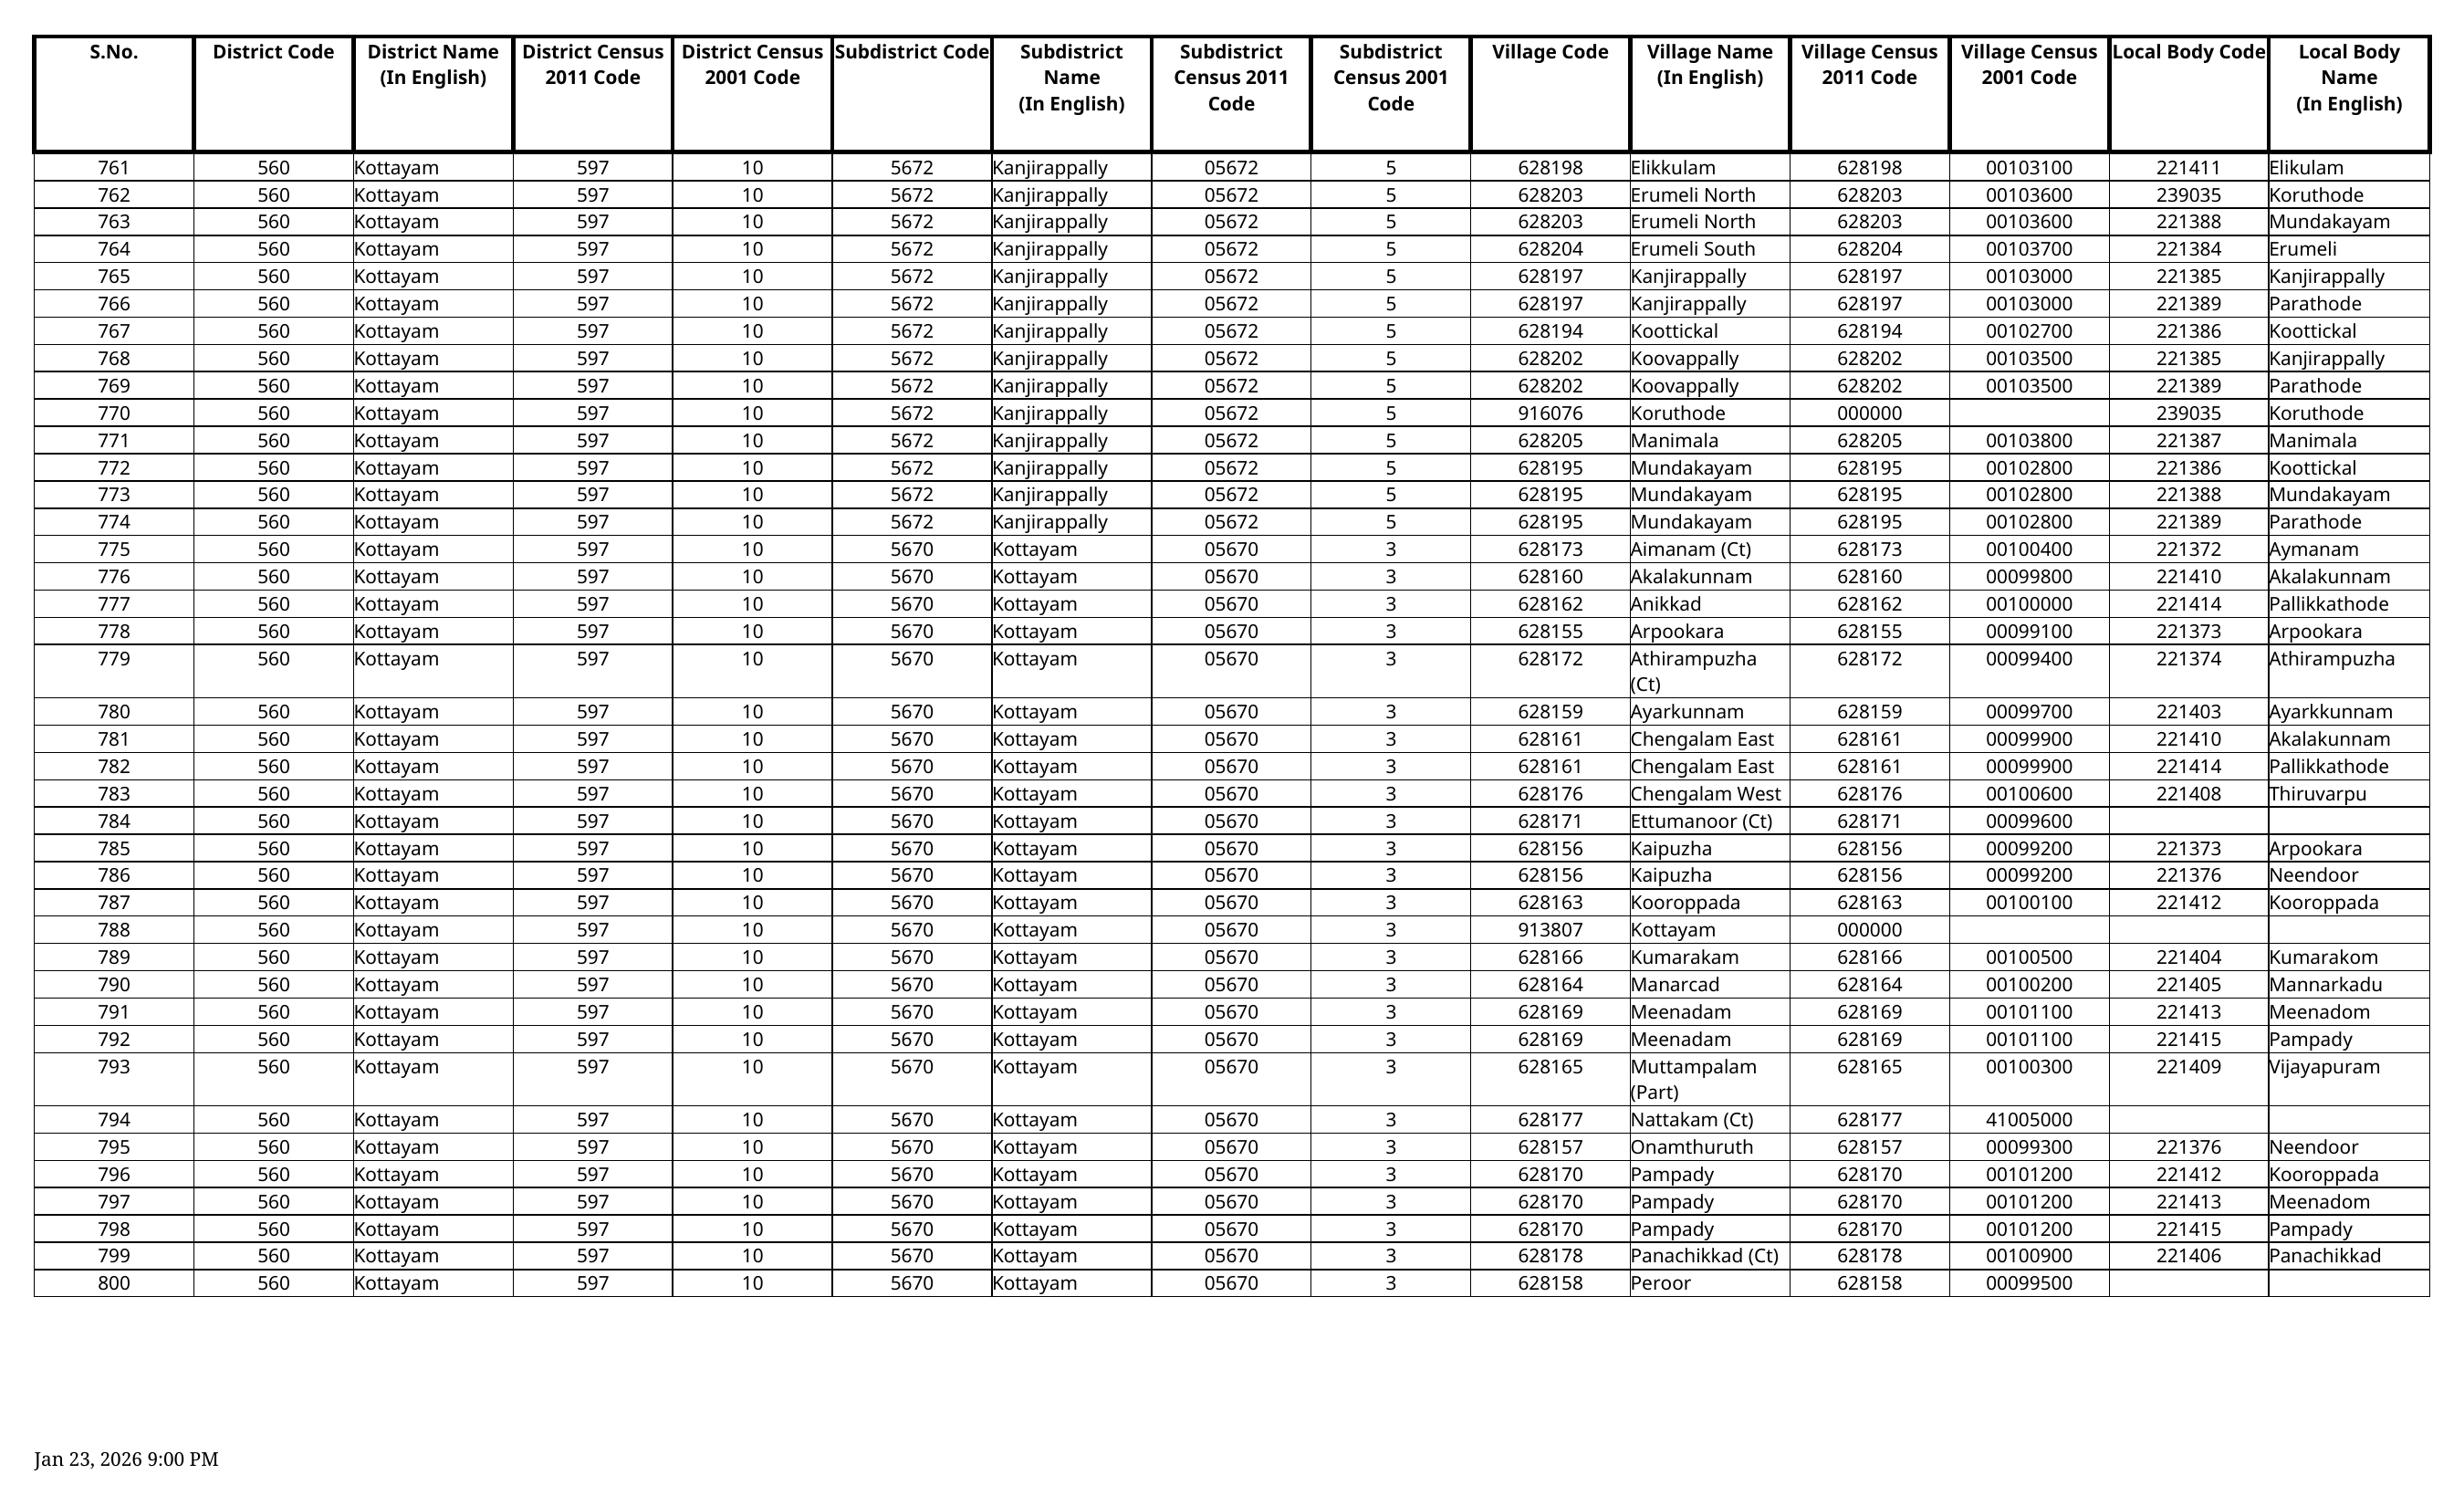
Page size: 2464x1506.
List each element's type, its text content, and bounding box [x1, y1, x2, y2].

table_cell 597 [514, 345, 672, 371]
table_header 774 [35, 509, 193, 535]
table_cell 560 [194, 1134, 353, 1160]
table_cell 00099500 [1950, 1271, 2109, 1296]
table_cell 597 [514, 1026, 672, 1051]
table_cell 05670 [1153, 1106, 1310, 1133]
table_cell 221411 [2110, 154, 2268, 180]
table_cell 628171 [1471, 808, 1630, 833]
table_cell Ayarkkunnam [2270, 698, 2429, 725]
table_cell 3 [1311, 618, 1470, 643]
table_cell Kottayam [354, 726, 513, 751]
table_cell 00100100 [1950, 890, 2109, 915]
table_cell 221410 [2110, 563, 2268, 590]
table_cell 628169 [1791, 1026, 1949, 1051]
table_cell 00099300 [1950, 1134, 2109, 1160]
table_header 773 [35, 482, 193, 507]
table_cell Erumeli [2270, 236, 2429, 262]
table_cell 5670 [833, 1243, 991, 1269]
table_cell 628202 [1471, 345, 1630, 371]
table_cell 05672 [1153, 263, 1310, 289]
table_cell 5 [1311, 509, 1470, 535]
table_cell 628159 [1471, 698, 1630, 725]
table_cell Kanjirappally [2270, 263, 2429, 289]
table_header Village Name (In English) [1633, 38, 1788, 150]
table_header Local Body Name (In English) [2271, 38, 2427, 150]
table_header Subdistrict Census 2011 Code [1154, 38, 1309, 150]
table_cell 5672 [833, 345, 991, 371]
table_cell 5670 [833, 971, 991, 998]
table_cell Kottayam [993, 698, 1151, 725]
table_cell 10 [673, 509, 831, 535]
table_header 769 [35, 372, 193, 398]
table_cell 628203 [1471, 209, 1630, 235]
table_header 787 [35, 890, 193, 915]
table_cell Parathode [2270, 290, 2429, 317]
table_cell 913807 [1471, 916, 1630, 943]
table_header 798 [35, 1216, 193, 1241]
table_cell 628165 [1791, 1053, 1949, 1105]
table_cell 628170 [1791, 1161, 1949, 1187]
table_cell Kottayam [993, 618, 1151, 643]
table_cell [2110, 1106, 2268, 1133]
table_cell 221389 [2110, 509, 2268, 535]
table_header 781 [35, 726, 193, 751]
table_cell [1950, 400, 2109, 425]
table_header 800 [35, 1271, 193, 1296]
table_cell Mannarkadu [2270, 971, 2429, 998]
table_cell 597 [514, 400, 672, 425]
table_cell 3 [1311, 971, 1470, 998]
table_cell 00101100 [1950, 999, 2109, 1024]
table_cell 3 [1311, 916, 1470, 943]
table_cell 221385 [2110, 263, 2268, 289]
table_cell Kottayam [354, 1243, 513, 1269]
table_header 775 [35, 536, 193, 562]
table_cell 239035 [2110, 182, 2268, 207]
table_header Subdistrict Name (In English) [994, 38, 1150, 150]
table_cell 10 [673, 182, 831, 207]
table_cell 5 [1311, 482, 1470, 507]
table_cell 597 [514, 209, 672, 235]
table_cell 10 [673, 290, 831, 317]
table_cell 628195 [1471, 482, 1630, 507]
table_cell Kooroppada [2270, 1161, 2429, 1187]
table_cell Elikkulam [1631, 154, 1790, 180]
table_cell Kanjirappally [993, 345, 1151, 371]
table_cell 00103600 [1950, 182, 2109, 207]
table_cell Meenadom [2270, 1188, 2429, 1214]
table_cell 628202 [1791, 345, 1949, 371]
table_cell 221373 [2110, 835, 2268, 861]
table_cell Kottayam [993, 1134, 1151, 1160]
table_cell 560 [194, 890, 353, 915]
table_cell 628198 [1791, 154, 1949, 180]
table_cell 628194 [1471, 318, 1630, 344]
table_cell 05670 [1153, 1188, 1310, 1214]
table_cell 628205 [1791, 427, 1949, 453]
table_header 768 [35, 345, 193, 371]
table_cell 5670 [833, 645, 991, 697]
table_cell 628157 [1471, 1134, 1630, 1160]
table_cell 3 [1311, 999, 1470, 1024]
table_cell 05672 [1153, 345, 1310, 371]
table_cell Mundakayam [2270, 482, 2429, 507]
table_cell 00101100 [1950, 1026, 2109, 1051]
table_cell 221386 [2110, 455, 2268, 480]
table_cell 628205 [1471, 427, 1630, 453]
table_cell 560 [194, 182, 353, 207]
table_cell 3 [1311, 1053, 1470, 1105]
table_cell Kottayam [993, 645, 1151, 697]
table_cell 628169 [1471, 999, 1630, 1024]
table_cell 5670 [833, 1271, 991, 1296]
table_header S.No. [37, 38, 192, 150]
table_cell Kottayam [354, 455, 513, 480]
table_cell Athirampuzha [2270, 645, 2429, 697]
table_cell Erumeli North [1631, 182, 1790, 207]
table_cell Kottayam [354, 1106, 513, 1133]
table_cell 00100300 [1950, 1053, 2109, 1105]
table_cell 5672 [833, 182, 991, 207]
table_cell 3 [1311, 1026, 1470, 1051]
table_cell 628161 [1791, 753, 1949, 779]
table_cell Kottayam [354, 400, 513, 425]
table_cell Kottayam [993, 563, 1151, 590]
table_cell Arpookara [2270, 835, 2429, 861]
table_cell 05670 [1153, 591, 1310, 617]
table_cell 5672 [833, 236, 991, 262]
table_cell 628172 [1791, 645, 1949, 697]
table_cell 221406 [2110, 1243, 2268, 1269]
table_cell Kottayam [354, 645, 513, 697]
table_cell 00099200 [1950, 835, 2109, 861]
table_cell Pallikkathode [2270, 591, 2429, 617]
table_cell Kaipuzha [1631, 835, 1790, 861]
table_cell 597 [514, 318, 672, 344]
table_cell 5670 [833, 808, 991, 833]
table_cell Kottayam [354, 753, 513, 779]
table_cell 560 [194, 536, 353, 562]
table_cell 5672 [833, 400, 991, 425]
table_cell 560 [194, 971, 353, 998]
table_cell 597 [514, 1216, 672, 1241]
table_cell Kottayam [993, 753, 1151, 779]
table_cell 10 [673, 400, 831, 425]
table_cell Mundakayam [1631, 455, 1790, 480]
table_cell Pampady [2270, 1026, 2429, 1051]
table_cell 916076 [1471, 400, 1630, 425]
table_cell Kanjirappally [993, 290, 1151, 317]
table_cell Kottayam [354, 890, 513, 915]
table_cell 10 [673, 1243, 831, 1269]
table_cell 628197 [1471, 263, 1630, 289]
table_cell Kooroppada [1631, 890, 1790, 915]
table_cell Manimala [2270, 427, 2429, 453]
table_cell 05670 [1153, 808, 1310, 833]
table_cell 628158 [1471, 1271, 1630, 1296]
table_cell Kottayam [354, 1134, 513, 1160]
table_cell Kottayam [993, 1161, 1151, 1187]
table_cell 628160 [1471, 563, 1630, 590]
table_cell 597 [514, 944, 672, 970]
table_header 799 [35, 1243, 193, 1269]
table_cell [35, 671, 193, 697]
table_cell 05670 [1153, 753, 1310, 779]
table_cell Kanjirappally [993, 154, 1151, 180]
table_cell 05672 [1153, 400, 1310, 425]
table_header 780 [35, 698, 193, 725]
table_cell Kottayam [993, 591, 1151, 617]
table_header District Census 2001 Code [674, 38, 830, 150]
table_cell 3 [1311, 698, 1470, 725]
table_cell 5670 [833, 726, 991, 751]
table_cell Kottayam [354, 509, 513, 535]
table_cell Kottayam [1631, 916, 1790, 943]
table_cell 628202 [1471, 372, 1630, 398]
table_cell Kanjirappally [993, 318, 1151, 344]
table_cell 5 [1311, 400, 1470, 425]
table_cell 597 [514, 808, 672, 833]
table_cell 628173 [1471, 536, 1630, 562]
table_cell 221414 [2110, 753, 2268, 779]
table_cell Kaipuzha [1631, 863, 1790, 888]
table_cell 00100400 [1950, 536, 2109, 562]
table_cell 628163 [1791, 890, 1949, 915]
table_cell 597 [514, 698, 672, 725]
table_header 777 [35, 591, 193, 617]
table_cell Kottayam [993, 971, 1151, 998]
table_cell 5670 [833, 591, 991, 617]
table_cell 628195 [1471, 509, 1630, 535]
table_cell 597 [514, 236, 672, 262]
table_cell 628203 [1471, 182, 1630, 207]
table_cell 3 [1311, 753, 1470, 779]
table_cell 628160 [1791, 563, 1949, 590]
table_cell 10 [673, 808, 831, 833]
table_cell Akalakunnam [2270, 726, 2429, 751]
table_header Subdistrict Census 2001 Code [1313, 38, 1468, 150]
table_cell Ettumanoor (Ct) [1631, 808, 1790, 833]
table_cell Kottayam [993, 863, 1151, 888]
table_cell Kottayam [354, 698, 513, 725]
table_cell Kottayam [354, 536, 513, 562]
table_cell 628169 [1471, 1026, 1630, 1051]
table_cell 10 [673, 916, 831, 943]
table_header Village Census 2011 Code [1792, 38, 1947, 150]
table_cell 5670 [833, 1188, 991, 1214]
table_cell 221384 [2110, 236, 2268, 262]
table_cell 05672 [1153, 427, 1310, 453]
table_cell 628170 [1471, 1188, 1630, 1214]
table_cell 3 [1311, 1134, 1470, 1160]
table_cell 5672 [833, 482, 991, 507]
table_cell Koottickal [1631, 318, 1790, 344]
table_cell 5672 [833, 290, 991, 317]
table_cell Kanjirappally [993, 427, 1151, 453]
table_cell 597 [514, 372, 672, 398]
table_cell 560 [194, 1053, 353, 1105]
table_cell 10 [673, 209, 831, 235]
table_cell 00100500 [1950, 944, 2109, 970]
table_cell 628166 [1471, 944, 1630, 970]
table_cell 3 [1311, 1188, 1470, 1214]
table_cell Kottayam [993, 780, 1151, 806]
table_cell 560 [194, 698, 353, 725]
table_cell 10 [673, 1106, 831, 1133]
table_cell 628194 [1791, 318, 1949, 344]
table_cell Kanjirappally [993, 509, 1151, 535]
table_cell Kottayam [993, 536, 1151, 562]
table_cell 5670 [833, 618, 991, 643]
table_cell 10 [673, 753, 831, 779]
table_cell 597 [514, 916, 672, 943]
table_cell 05670 [1153, 1026, 1310, 1051]
table_cell 221413 [2110, 999, 2268, 1024]
table_cell 5672 [833, 263, 991, 289]
table_cell 10 [673, 835, 831, 861]
table_cell 597 [514, 999, 672, 1024]
table_cell 597 [514, 482, 672, 507]
table_cell 5670 [833, 999, 991, 1024]
table_cell 5670 [833, 780, 991, 806]
table_cell 560 [194, 427, 353, 453]
table_cell 221373 [2110, 618, 2268, 643]
table_cell 10 [673, 618, 831, 643]
table_cell Kumarakam [1631, 944, 1790, 970]
table_cell Kottayam [993, 1216, 1151, 1241]
table_cell 10 [673, 1216, 831, 1241]
table_cell 221412 [2110, 890, 2268, 915]
table_cell 10 [673, 345, 831, 371]
table_cell 05672 [1153, 154, 1310, 180]
table_cell 560 [194, 944, 353, 970]
table_cell 10 [673, 372, 831, 398]
table_cell Kottayam [354, 1216, 513, 1241]
table_cell 00099100 [1950, 618, 2109, 643]
table_header 761 [35, 154, 193, 180]
table_cell 628158 [1791, 1271, 1949, 1296]
table_cell 597 [514, 645, 672, 697]
table_cell 628170 [1471, 1161, 1630, 1187]
table_cell 628159 [1791, 698, 1949, 725]
table_cell Kottayam [993, 999, 1151, 1024]
table_header 790 [35, 971, 193, 998]
table_cell 221414 [2110, 591, 2268, 617]
table_cell Akalakunnam [2270, 563, 2429, 590]
table_cell Aymanam [2270, 536, 2429, 562]
table_cell Kottayam [993, 916, 1151, 943]
table_cell Kanjirappally [993, 400, 1151, 425]
table_cell 628170 [1471, 1216, 1630, 1241]
table_header 770 [35, 400, 193, 425]
table_cell 597 [514, 1188, 672, 1214]
table_cell Kottayam [354, 563, 513, 590]
table_cell Koottickal [2270, 318, 2429, 344]
table_header 795 [35, 1134, 193, 1160]
table_cell 05670 [1153, 698, 1310, 725]
table_cell 10 [673, 482, 831, 507]
table_cell 628155 [1471, 618, 1630, 643]
table_header Subdistrict Code [834, 38, 990, 150]
table_cell 10 [673, 645, 831, 697]
table_cell 628156 [1791, 863, 1949, 888]
table_cell 560 [194, 1216, 353, 1241]
table_cell 597 [514, 290, 672, 317]
table_cell 5 [1311, 318, 1470, 344]
table_cell 597 [514, 591, 672, 617]
table_cell 221415 [2110, 1026, 2268, 1051]
table_cell 00102800 [1950, 509, 2109, 535]
table_cell Kottayam [993, 890, 1151, 915]
table_cell 560 [194, 372, 353, 398]
table_cell 221389 [2110, 372, 2268, 398]
table_cell 5670 [833, 1216, 991, 1241]
table_cell 5670 [833, 1053, 991, 1105]
table_cell Parathode [2270, 372, 2429, 398]
table_cell 05670 [1153, 1053, 1310, 1105]
table_header 783 [35, 780, 193, 806]
table_cell Kumarakom [2270, 944, 2429, 970]
table_header 791 [35, 999, 193, 1024]
table_cell 597 [514, 1053, 672, 1105]
table_cell 560 [194, 482, 353, 507]
table_cell 05670 [1153, 1271, 1310, 1296]
table_cell 628170 [1791, 1188, 1949, 1214]
table_cell [2110, 808, 2268, 833]
table_cell [2270, 1106, 2429, 1133]
table_cell 10 [673, 1188, 831, 1214]
table_cell 10 [673, 263, 831, 289]
table_cell 560 [194, 290, 353, 317]
table_header 779 [35, 645, 193, 671]
table_cell Mundakayam [1631, 509, 1790, 535]
table_cell 00103100 [1950, 154, 2109, 180]
table_cell 628171 [1791, 808, 1949, 833]
table_cell Kottayam [354, 780, 513, 806]
table_cell 5672 [833, 372, 991, 398]
table_cell 00100000 [1950, 591, 2109, 617]
table_cell 597 [514, 263, 672, 289]
table_cell Kottayam [354, 263, 513, 289]
table_header 786 [35, 863, 193, 888]
table_cell Meenadom [2270, 999, 2429, 1024]
table_cell 3 [1311, 944, 1470, 970]
table_header Local Body Code [2112, 38, 2267, 150]
table_cell 560 [194, 1161, 353, 1187]
table_cell 5 [1311, 182, 1470, 207]
table_cell 00102800 [1950, 455, 2109, 480]
table_cell 221374 [2110, 645, 2268, 697]
table_cell Kanjirappally [1631, 290, 1790, 317]
table_cell Manarcad [1631, 971, 1790, 998]
table_cell [2270, 916, 2429, 943]
table_cell Kottayam [354, 236, 513, 262]
table_cell 221386 [2110, 318, 2268, 344]
table_cell 597 [514, 971, 672, 998]
table_cell Kottayam [354, 372, 513, 398]
table_cell Chengalam East [1631, 726, 1790, 751]
table_cell 628178 [1791, 1243, 1949, 1269]
table_header 771 [35, 427, 193, 453]
table_header 776 [35, 563, 193, 590]
table_cell 560 [194, 509, 353, 535]
table_cell 00101200 [1950, 1188, 2109, 1214]
table_cell 560 [194, 209, 353, 235]
table_cell 3 [1311, 863, 1470, 888]
table_cell 597 [514, 427, 672, 453]
table_cell 05672 [1153, 182, 1310, 207]
table_cell 05672 [1153, 482, 1310, 507]
table_cell 221403 [2110, 698, 2268, 725]
table_cell 221376 [2110, 1134, 2268, 1160]
table_cell Kanjirappally [993, 236, 1151, 262]
table_cell 560 [194, 753, 353, 779]
table_cell 221376 [2110, 863, 2268, 888]
table_cell 3 [1311, 563, 1470, 590]
table_cell 628202 [1791, 372, 1949, 398]
table_cell 5672 [833, 318, 991, 344]
table_cell 05670 [1153, 1216, 1310, 1241]
table_cell Kanjirappally [993, 372, 1151, 398]
table_cell 05672 [1153, 209, 1310, 235]
table_cell 628156 [1471, 835, 1630, 861]
table_cell 41005000 [1950, 1106, 2109, 1133]
table_cell 5670 [833, 753, 991, 779]
table_cell 05670 [1153, 999, 1310, 1024]
table_header 782 [35, 753, 193, 779]
table_cell 10 [673, 455, 831, 480]
table_cell Panachikkad (Ct) [1631, 1243, 1790, 1269]
table_cell 628195 [1791, 455, 1949, 480]
table_cell 00101200 [1950, 1216, 2109, 1241]
table_cell 597 [514, 1134, 672, 1160]
table_cell Kottayam [354, 154, 513, 180]
table_cell 597 [514, 863, 672, 888]
table_cell Neendoor [2270, 1134, 2429, 1160]
table_cell 5 [1311, 209, 1470, 235]
table_cell 597 [514, 536, 672, 562]
table_cell 10 [673, 1161, 831, 1187]
table_header 789 [35, 944, 193, 970]
table_cell Anikkad [1631, 591, 1790, 617]
table_cell 10 [673, 944, 831, 970]
table_cell Koovappally [1631, 372, 1790, 398]
table_cell 5670 [833, 1161, 991, 1187]
table_header 765 [35, 263, 193, 289]
table_cell 00103000 [1950, 263, 2109, 289]
table_cell 628176 [1791, 780, 1949, 806]
table_cell 560 [194, 455, 353, 480]
table_cell Koottickal [2270, 455, 2429, 480]
table_cell 597 [514, 726, 672, 751]
table_cell 628161 [1471, 753, 1630, 779]
table_cell Neendoor [2270, 863, 2429, 888]
table_cell 10 [673, 591, 831, 617]
table_cell Pallikkathode [2270, 753, 2429, 779]
table_cell 3 [1311, 536, 1470, 562]
table_cell 560 [194, 1188, 353, 1214]
table_cell 05672 [1153, 455, 1310, 480]
table_cell 628173 [1791, 536, 1949, 562]
table_cell 00103500 [1950, 372, 2109, 398]
table_cell Mundakayam [2270, 209, 2429, 235]
table_cell Kottayam [354, 182, 513, 207]
table_cell 628161 [1791, 726, 1949, 751]
table_cell Chengalam East [1631, 753, 1790, 779]
table_cell 05672 [1153, 372, 1310, 398]
table_cell Athirampuzha (Ct) [1631, 645, 1790, 697]
table_cell Parathode [2270, 509, 2429, 535]
table_cell 10 [673, 236, 831, 262]
table_cell 628197 [1471, 290, 1630, 317]
table_cell 560 [194, 263, 353, 289]
table_cell [2270, 1271, 2429, 1296]
table_cell 00099800 [1950, 563, 2109, 590]
table_cell 05670 [1153, 1134, 1310, 1160]
table_cell 00100900 [1950, 1243, 2109, 1269]
table_cell Kanjirappally [993, 182, 1151, 207]
table_cell 5672 [833, 209, 991, 235]
table_cell Mundakayam [1631, 482, 1790, 507]
table_cell 05670 [1153, 536, 1310, 562]
table_cell 221405 [2110, 971, 2268, 998]
table_cell 560 [194, 236, 353, 262]
table_cell 5670 [833, 944, 991, 970]
table_cell 05672 [1153, 290, 1310, 317]
table_cell Erumeli South [1631, 236, 1790, 262]
table_cell 10 [673, 1134, 831, 1160]
table_cell 221388 [2110, 482, 2268, 507]
table_cell Thiruvarpu [2270, 780, 2429, 806]
table_cell Kottayam [354, 1271, 513, 1296]
table_cell 05670 [1153, 863, 1310, 888]
table_cell 05670 [1153, 890, 1310, 915]
table_cell 628204 [1791, 236, 1949, 262]
table_cell 05670 [1153, 916, 1310, 943]
table_cell [2270, 808, 2429, 833]
table_cell Erumeli North [1631, 209, 1790, 235]
table_cell 05670 [1153, 1161, 1310, 1187]
table_cell 3 [1311, 808, 1470, 833]
table_cell 221387 [2110, 427, 2268, 453]
table_cell 10 [673, 726, 831, 751]
table_cell 560 [194, 780, 353, 806]
table_cell Kottayam [993, 808, 1151, 833]
table_cell 628204 [1471, 236, 1630, 262]
table_cell 10 [673, 971, 831, 998]
table_cell 3 [1311, 780, 1470, 806]
table_cell Kottayam [354, 1188, 513, 1214]
table_cell 221385 [2110, 345, 2268, 371]
table_cell Kottayam [354, 318, 513, 344]
table_cell 5670 [833, 916, 991, 943]
table_cell 628195 [1791, 482, 1949, 507]
table_cell Panachikkad [2270, 1243, 2429, 1269]
table_cell 3 [1311, 835, 1470, 861]
table_cell 00100200 [1950, 971, 2109, 998]
table_header Village Code [1473, 38, 1628, 150]
table_cell 597 [514, 182, 672, 207]
table_cell 628162 [1471, 591, 1630, 617]
table_header District Name (In English) [356, 38, 511, 150]
table_cell 05672 [1153, 509, 1310, 535]
table_cell 560 [194, 1026, 353, 1051]
table_cell 597 [514, 780, 672, 806]
table_header 785 [35, 835, 193, 861]
table_cell 560 [194, 400, 353, 425]
table_cell 628198 [1471, 154, 1630, 180]
table_cell Kottayam [993, 944, 1151, 970]
table_cell 00099400 [1950, 645, 2109, 697]
table_cell 597 [514, 753, 672, 779]
table_cell 597 [514, 835, 672, 861]
table_cell 597 [514, 509, 672, 535]
table_cell 597 [514, 1106, 672, 1133]
table_cell Kanjirappally [993, 482, 1151, 507]
table_cell 00103600 [1950, 209, 2109, 235]
table_cell Pampady [1631, 1161, 1790, 1187]
table_cell 5672 [833, 427, 991, 453]
table_cell 628195 [1791, 509, 1949, 535]
table_cell Kottayam [993, 1106, 1151, 1133]
table_header 767 [35, 318, 193, 344]
table_cell 628163 [1471, 890, 1630, 915]
table_cell Kottayam [993, 1188, 1151, 1214]
table_header 772 [35, 455, 193, 480]
table_cell 628165 [1471, 1053, 1630, 1105]
table_cell 221415 [2110, 1216, 2268, 1241]
table_cell 00103800 [1950, 427, 2109, 453]
table_cell 628157 [1791, 1134, 1949, 1160]
table_cell Koruthode [1631, 400, 1790, 425]
table_cell 5672 [833, 509, 991, 535]
table_cell 628169 [1791, 999, 1949, 1024]
table_cell [2110, 1271, 2268, 1296]
table_cell Kottayam [354, 345, 513, 371]
table_cell 560 [194, 345, 353, 371]
table_cell 10 [673, 536, 831, 562]
table_cell Kottayam [354, 427, 513, 453]
table_cell 5670 [833, 563, 991, 590]
table_cell Kottayam [354, 971, 513, 998]
table_cell 00099900 [1950, 726, 2109, 751]
table_cell 00099900 [1950, 753, 2109, 779]
table_cell Nattakam (Ct) [1631, 1106, 1790, 1133]
table_cell Kanjirappally [993, 263, 1151, 289]
table_cell 05670 [1153, 618, 1310, 643]
table_cell Kottayam [354, 290, 513, 317]
table_cell 239035 [2110, 400, 2268, 425]
table_header District Code [196, 38, 351, 150]
table_cell 10 [673, 318, 831, 344]
table_cell 00103500 [1950, 345, 2109, 371]
table_header 763 [35, 209, 193, 235]
table_cell 5670 [833, 536, 991, 562]
table_cell 05670 [1153, 645, 1310, 697]
table_cell Kanjirappally [993, 455, 1151, 480]
table_cell 5 [1311, 427, 1470, 453]
table_cell Kooroppada [2270, 890, 2429, 915]
table_cell Koruthode [2270, 400, 2429, 425]
table_cell Aimanam (Ct) [1631, 536, 1790, 562]
table_cell [2110, 916, 2268, 943]
table_cell 221389 [2110, 290, 2268, 317]
table_cell 05672 [1153, 236, 1310, 262]
table_cell 628195 [1471, 455, 1630, 480]
table_cell 597 [514, 1271, 672, 1296]
table_cell Kottayam [354, 808, 513, 833]
table_cell 628166 [1791, 944, 1949, 970]
table_header Village Census 2001 Code [1952, 38, 2107, 150]
table_cell 221412 [2110, 1161, 2268, 1187]
table_cell 597 [514, 154, 672, 180]
table_cell 3 [1311, 1271, 1470, 1296]
table_cell 10 [673, 1271, 831, 1296]
table_cell Pampady [1631, 1188, 1790, 1214]
table_cell 00103000 [1950, 290, 2109, 317]
table_cell 00103700 [1950, 236, 2109, 262]
table_cell Chengalam West [1631, 780, 1790, 806]
table_cell 10 [673, 1026, 831, 1051]
table_cell 221408 [2110, 780, 2268, 806]
table_cell 597 [514, 1161, 672, 1187]
table_cell Kottayam [993, 1026, 1151, 1051]
table_cell Kottayam [354, 209, 513, 235]
table_cell 628164 [1791, 971, 1949, 998]
table_cell Kanjirappally [1631, 263, 1790, 289]
table_cell 5670 [833, 1026, 991, 1051]
table_cell Kanjirappally [993, 209, 1151, 235]
table_cell 10 [673, 1053, 831, 1105]
table_cell 05670 [1153, 726, 1310, 751]
table_cell 628155 [1791, 618, 1949, 643]
table_cell 10 [673, 863, 831, 888]
table_cell 3 [1311, 726, 1470, 751]
table_cell 5 [1311, 372, 1470, 398]
table_cell Arpookara [1631, 618, 1790, 643]
table_cell 221372 [2110, 536, 2268, 562]
table_cell 560 [194, 318, 353, 344]
table_header 778 [35, 618, 193, 643]
table_cell 5670 [833, 835, 991, 861]
table_cell 05670 [1153, 563, 1310, 590]
table_cell Kottayam [354, 916, 513, 943]
table_cell 560 [194, 863, 353, 888]
table_cell 628177 [1791, 1106, 1949, 1133]
table_cell Kottayam [354, 1026, 513, 1051]
table_cell 3 [1311, 591, 1470, 617]
table_cell 5 [1311, 455, 1470, 480]
table_cell 628161 [1471, 726, 1630, 751]
table_cell 10 [673, 698, 831, 725]
table_cell 3 [1311, 1216, 1470, 1241]
table_cell 628178 [1471, 1243, 1630, 1269]
table_cell 560 [194, 618, 353, 643]
table_cell 05670 [1153, 1243, 1310, 1269]
table_cell 05670 [1153, 780, 1310, 806]
table_cell 5672 [833, 154, 991, 180]
table_cell 221410 [2110, 726, 2268, 751]
table_cell Kottayam [993, 835, 1151, 861]
table_cell 5 [1311, 154, 1470, 180]
table_cell 00099200 [1950, 863, 2109, 888]
table_cell 597 [514, 563, 672, 590]
table_cell 5 [1311, 236, 1470, 262]
table_cell Kottayam [354, 835, 513, 861]
table_cell 5670 [833, 698, 991, 725]
table_header 792 [35, 1026, 193, 1051]
table_cell Kottayam [354, 944, 513, 970]
table_cell 597 [514, 455, 672, 480]
table_header 764 [35, 236, 193, 262]
table_cell 560 [194, 563, 353, 590]
table_header 797 [35, 1188, 193, 1214]
table_cell 3 [1311, 1243, 1470, 1269]
table_cell 628170 [1791, 1216, 1949, 1241]
table_cell 597 [514, 1243, 672, 1269]
table_cell 560 [194, 916, 353, 943]
table_cell 10 [673, 563, 831, 590]
table_cell 628203 [1791, 182, 1949, 207]
table_cell Muttampalam (Part) [1631, 1053, 1790, 1105]
table_cell 628197 [1791, 290, 1949, 317]
table_cell 05670 [1153, 944, 1310, 970]
table_cell 10 [673, 427, 831, 453]
table_header 796 [35, 1161, 193, 1187]
table_cell Kottayam [354, 482, 513, 507]
table_cell 628156 [1471, 863, 1630, 888]
table_header 793 [35, 1053, 193, 1079]
table_cell 221388 [2110, 209, 2268, 235]
table_cell Pampady [1631, 1216, 1790, 1241]
table_cell Pampady [2270, 1216, 2429, 1241]
table_cell 3 [1311, 645, 1470, 697]
table_cell 597 [514, 890, 672, 915]
table_cell 5670 [833, 890, 991, 915]
table_cell Vijayapuram [2270, 1053, 2429, 1105]
table_cell 560 [194, 645, 353, 697]
table_cell Kottayam [354, 1053, 513, 1105]
table_cell Koovappally [1631, 345, 1790, 371]
table_cell Ayarkunnam [1631, 698, 1790, 725]
table_cell 628172 [1471, 645, 1630, 697]
table_cell Arpookara [2270, 618, 2429, 643]
table_cell 560 [194, 808, 353, 833]
table_cell Kottayam [993, 1271, 1151, 1296]
table_cell Kottayam [354, 618, 513, 643]
table_cell 5 [1311, 345, 1470, 371]
table_cell Meenadam [1631, 1026, 1790, 1051]
table_cell 3 [1311, 890, 1470, 915]
table_cell Kottayam [993, 726, 1151, 751]
table_cell 00102800 [1950, 482, 2109, 507]
table_cell Kanjirappally [2270, 345, 2429, 371]
table_header 784 [35, 808, 193, 833]
table_cell 560 [194, 1243, 353, 1269]
table_cell 560 [194, 154, 353, 180]
table_cell 221404 [2110, 944, 2268, 970]
table_cell Peroor [1631, 1271, 1790, 1296]
table_header 794 [35, 1106, 193, 1133]
table_cell 628164 [1471, 971, 1630, 998]
table_cell 5672 [833, 455, 991, 480]
table_cell 628162 [1791, 591, 1949, 617]
table_cell 000000 [1791, 400, 1949, 425]
table_header District Census 2011 Code [516, 38, 671, 150]
table_cell 00100600 [1950, 780, 2109, 806]
table_cell 221409 [2110, 1053, 2268, 1105]
table_cell Kottayam [354, 591, 513, 617]
table_cell 560 [194, 1271, 353, 1296]
table_cell Manimala [1631, 427, 1790, 453]
table_cell 5670 [833, 1134, 991, 1160]
table_cell Kottayam [354, 863, 513, 888]
table_cell 560 [194, 726, 353, 751]
table_cell 3 [1311, 1106, 1470, 1133]
table_cell 5 [1311, 290, 1470, 317]
table_cell Kottayam [354, 999, 513, 1024]
table_cell 05670 [1153, 835, 1310, 861]
table_cell 00099700 [1950, 698, 2109, 725]
table_cell 560 [194, 835, 353, 861]
table_cell 10 [673, 780, 831, 806]
table_cell Kottayam [993, 1053, 1151, 1105]
table_cell 3 [1311, 1161, 1470, 1187]
table_cell 05672 [1153, 318, 1310, 344]
table_cell 628177 [1471, 1106, 1630, 1133]
table_cell Akalakunnam [1631, 563, 1790, 590]
table_cell 221413 [2110, 1188, 2268, 1214]
table_cell Kottayam [993, 1243, 1151, 1269]
table_cell 628176 [1471, 780, 1630, 806]
table_cell 00101200 [1950, 1161, 2109, 1187]
table_cell 000000 [1791, 916, 1949, 943]
table_cell 5 [1311, 263, 1470, 289]
table_cell 597 [514, 618, 672, 643]
table_cell Meenadam [1631, 999, 1790, 1024]
table_cell 10 [673, 890, 831, 915]
table_cell 05670 [1153, 971, 1310, 998]
table_cell 5670 [833, 1106, 991, 1133]
table_cell 5670 [833, 863, 991, 888]
table_cell 10 [673, 999, 831, 1024]
table_header 788 [35, 916, 193, 943]
table_cell [1950, 916, 2109, 943]
table_cell Elikulam [2270, 154, 2429, 180]
table_header 766 [35, 290, 193, 317]
table_cell Koruthode [2270, 182, 2429, 207]
table_cell 628156 [1791, 835, 1949, 861]
table_cell 00099600 [1950, 808, 2109, 833]
table_cell [35, 1079, 193, 1105]
table_cell 628203 [1791, 209, 1949, 235]
table_header 762 [35, 182, 193, 207]
table_cell 560 [194, 1106, 353, 1133]
table_cell 560 [194, 591, 353, 617]
table_cell 10 [673, 154, 831, 180]
table_cell Kottayam [354, 1161, 513, 1187]
table_cell Onamthuruth [1631, 1134, 1790, 1160]
table_cell 560 [194, 999, 353, 1024]
table_cell 628197 [1791, 263, 1949, 289]
table_cell 00102700 [1950, 318, 2109, 344]
